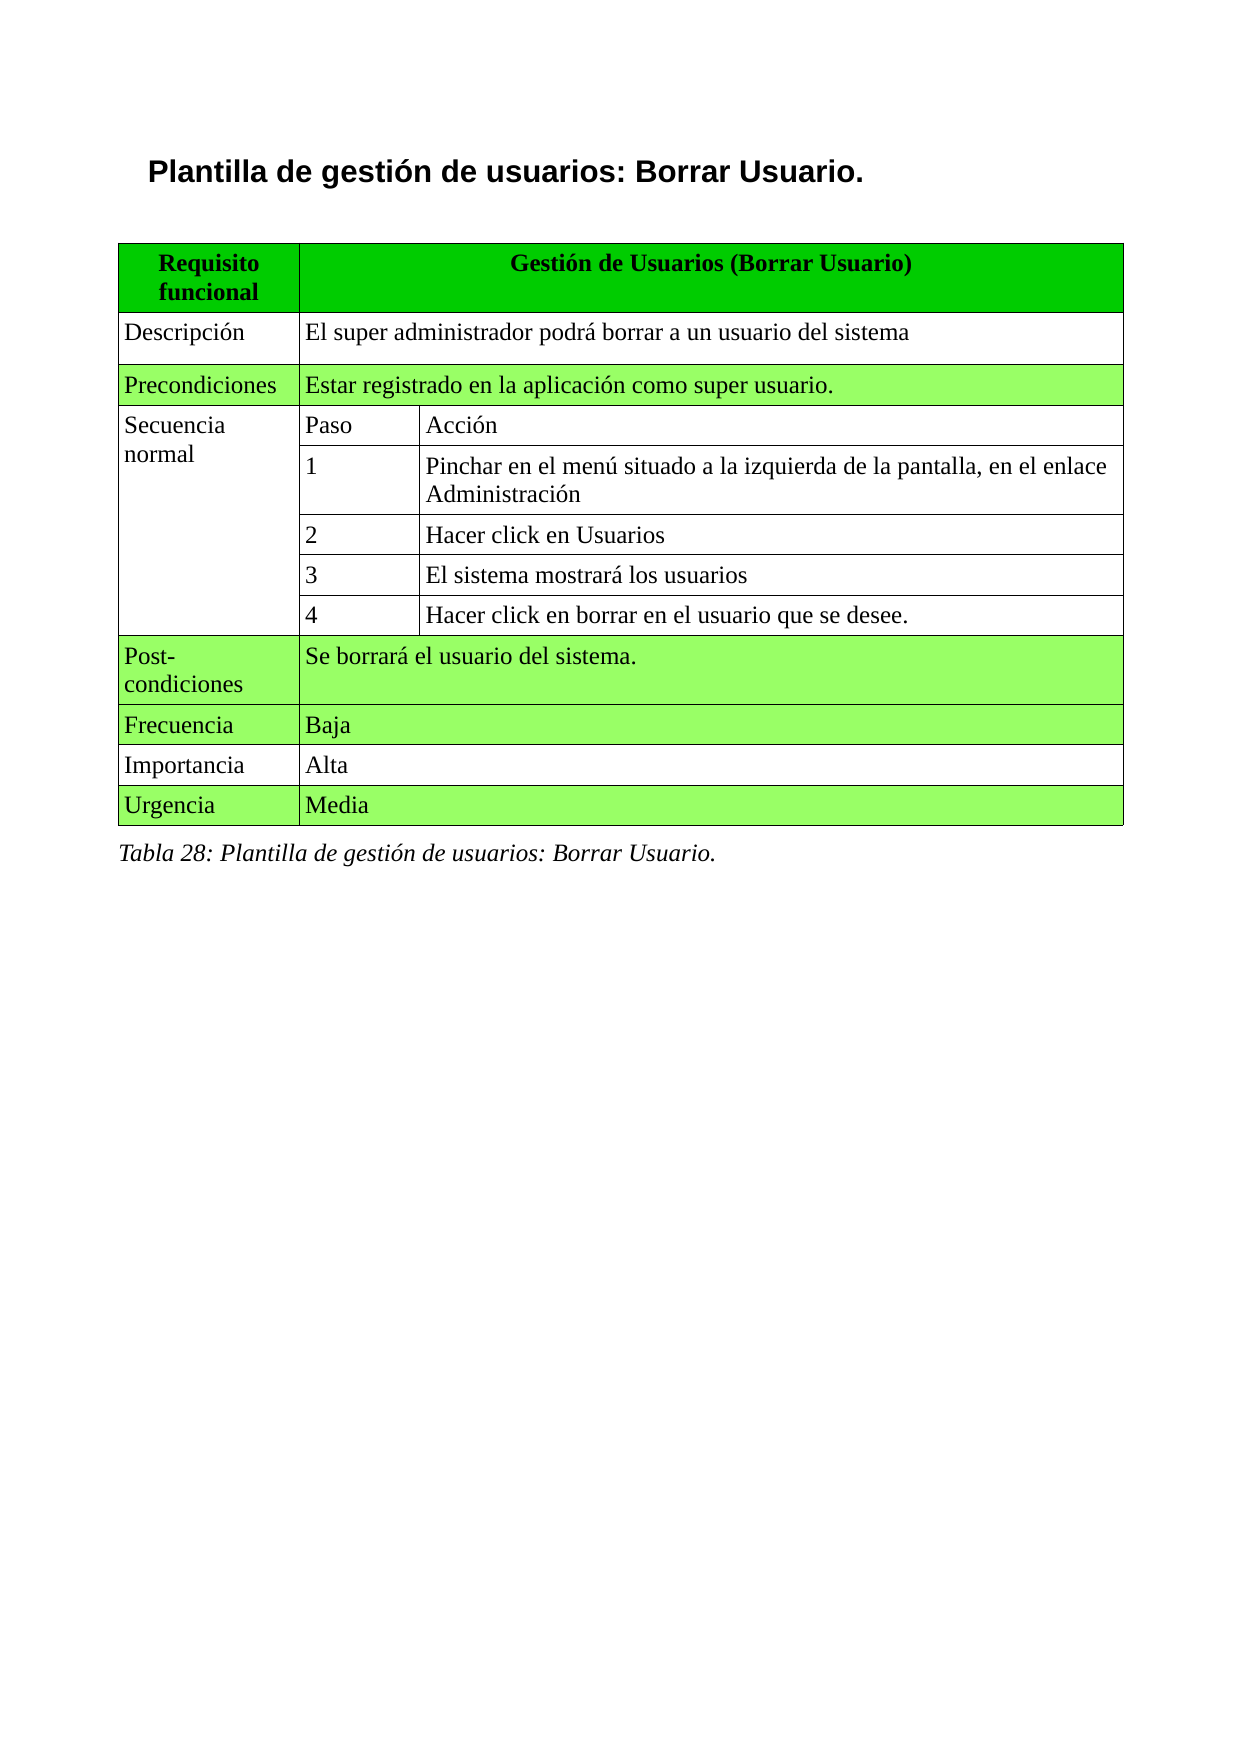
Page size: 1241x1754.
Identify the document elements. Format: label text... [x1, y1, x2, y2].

table_cell Precondiciones [119, 365, 299, 405]
table_cell Se borrará el usuario del sistema. [300, 636, 1123, 704]
table_cell 4 [300, 596, 419, 635]
table_cell Alta [300, 745, 1123, 785]
table_cell Hacer click en Usuarios [420, 515, 1123, 554]
table_cell 2 [300, 515, 419, 554]
table_cell Secuencia normal [119, 406, 299, 635]
table_cell Baja [300, 705, 1123, 744]
table_cell Frecuencia [119, 705, 299, 744]
table_cell Post-condiciones [119, 636, 299, 704]
table_cell El sistema mostrará los usuarios [420, 555, 1123, 595]
table_cell Urgencia [119, 786, 299, 825]
table_header Gestión de Usuarios (Borrar Usuario) [300, 244, 1123, 312]
table_cell 3 [300, 555, 419, 595]
table_cell Importancia [119, 745, 299, 785]
table_cell Pinchar en el menú situado a la izquierda de la pantalla, en el enlace Administración [420, 446, 1123, 514]
table_cell Paso [300, 406, 419, 445]
table_cell 1 [300, 446, 419, 514]
table_cell Hacer click en borrar en el usuario que se desee. [420, 596, 1123, 635]
subtitle Plantilla de gestión de usuarios: Borrar Usuario. [148, 153, 1122, 189]
text Tabla 28: Plantilla de gestión de usuarios: Borrar Usuario. [118, 838, 1122, 866]
table_cell El super administrador podrá borrar a un usuario del sistema [300, 313, 1123, 364]
table_cell Estar registrado en la aplicación como super usuario. [300, 365, 1123, 405]
table_cell Acción [420, 406, 1123, 445]
table_cell Descripción [119, 313, 299, 364]
table_cell Media [300, 786, 1123, 825]
table_header Requisito funcional [119, 244, 299, 312]
